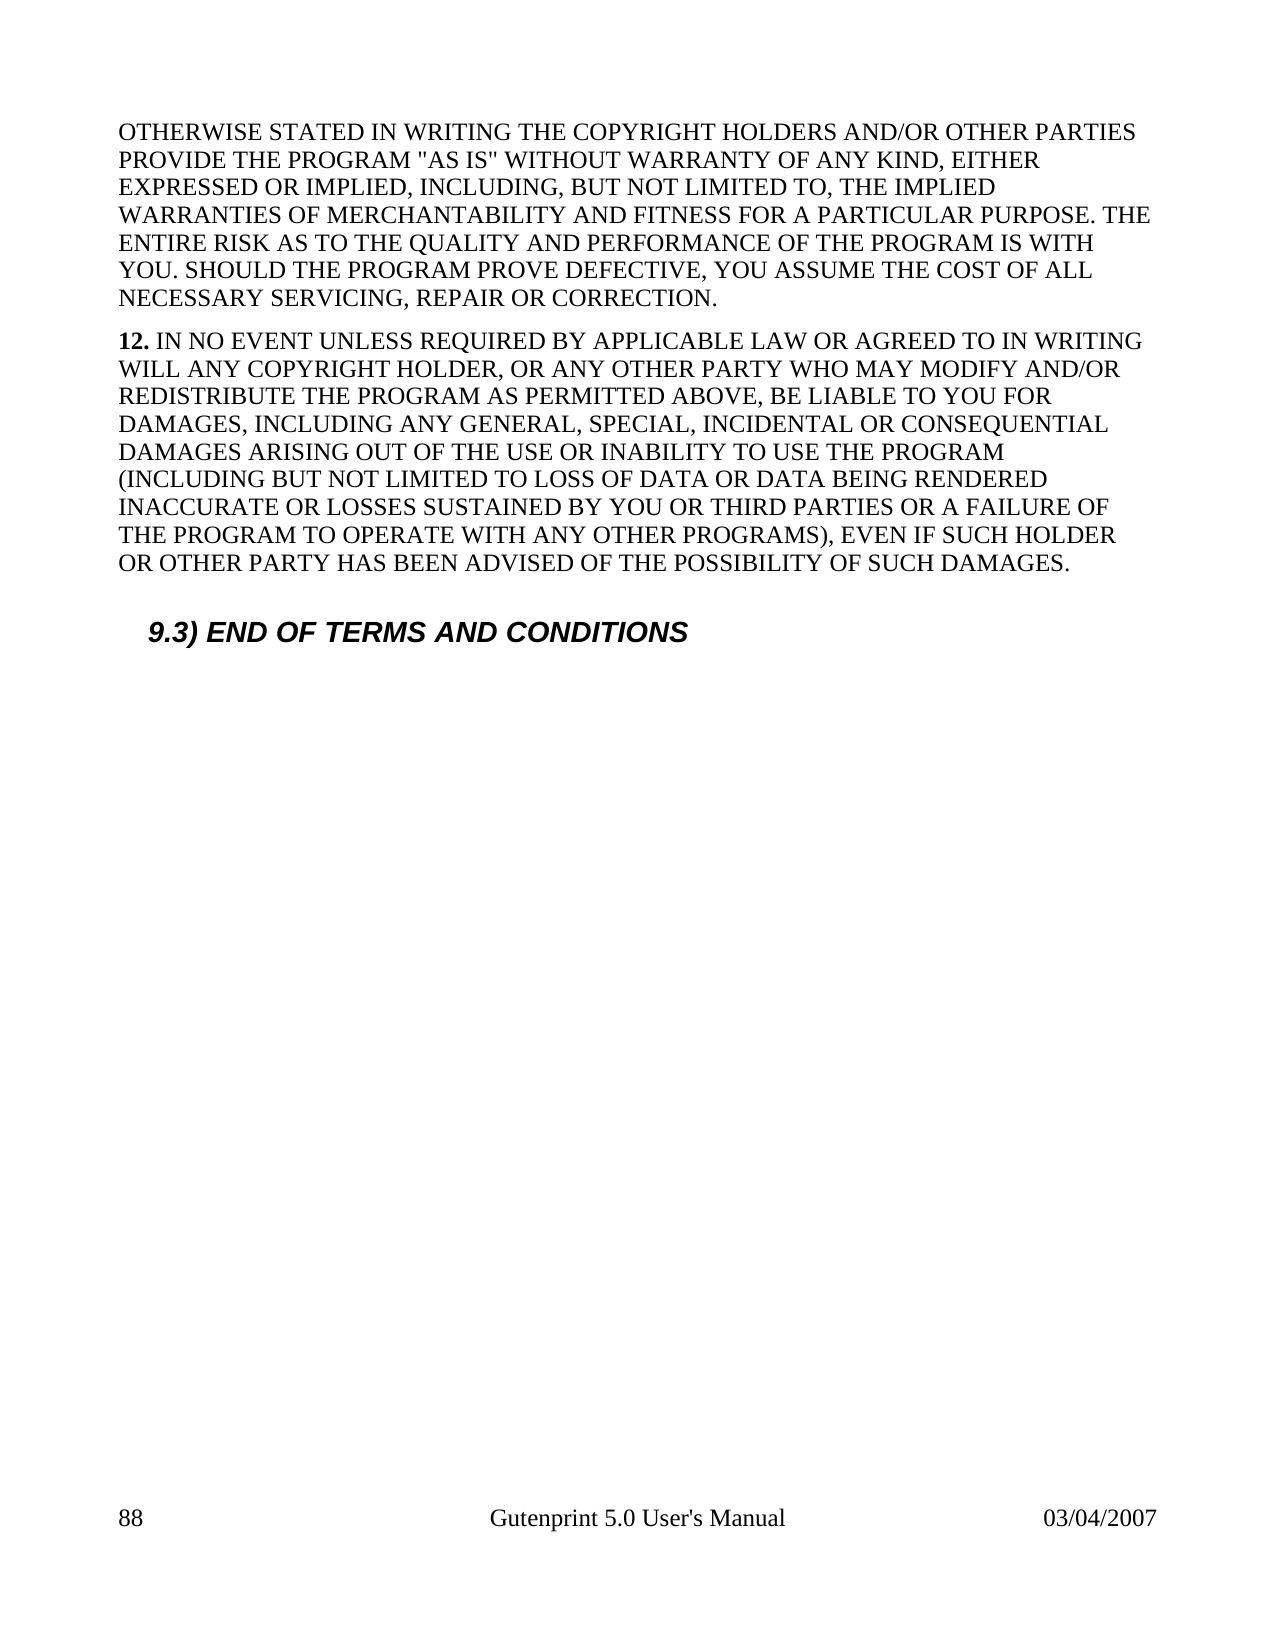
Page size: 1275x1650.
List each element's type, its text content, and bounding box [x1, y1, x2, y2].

subtitle END OF TERMS AND CONDITIONS [148, 616, 1157, 649]
text OTHERWISE STATED IN WRITING THE COPYRIGHT HOLDERS AND/OR OTHER PARTIES PROVIDE THE PROGRAM "AS IS" WITHOUT WARRANTY OF ANY KIND, EITHER EXPRESSED OR IMPLIED, INCLUDING, BUT NOT LIMITED TO, THE IMPLIED WARRANTIES OF MERCHANTABILITY AND FITNESS FOR A PARTICULAR PURPOSE. THE ENTIRE RISK AS TO THE QUALITY AND PERFORMANCE OF THE PROGRAM IS WITH YOU. SHOULD THE PROGRAM PROVE DEFECTIVE, YOU ASSUME THE COST OF ALL NECESSARY SERVICING, REPAIR OR CORRECTION. [118, 118, 1157, 312]
text 12. IN NO EVENT UNLESS REQUIRED BY APPLICABLE LAW OR AGREED TO IN WRITING WILL ANY COPYRIGHT HOLDER, OR ANY OTHER PARTY WHO MAY MODIFY AND/OR REDISTRIBUTE THE PROGRAM AS PERMITTED ABOVE, BE LIABLE TO YOU FOR DAMAGES, INCLUDING ANY GENERAL, SPECIAL, INCIDENTAL OR CONSEQUENTIAL DAMAGES ARISING OUT OF THE USE OR INABILITY TO USE THE PROGRAM (INCLUDING BUT NOT LIMITED TO LOSS OF DATA OR DATA BEING RENDERED INACCURATE OR LOSSES SUSTAINED BY YOU OR THIRD PARTIES OR A FAILURE OF THE PROGRAM TO OPERATE WITH ANY OTHER PROGRAMS), EVEN IF SUCH HOLDER OR OTHER PARTY HAS BEEN ADVISED OF THE POSSIBILITY OF SUCH DAMAGES. [118, 327, 1157, 576]
